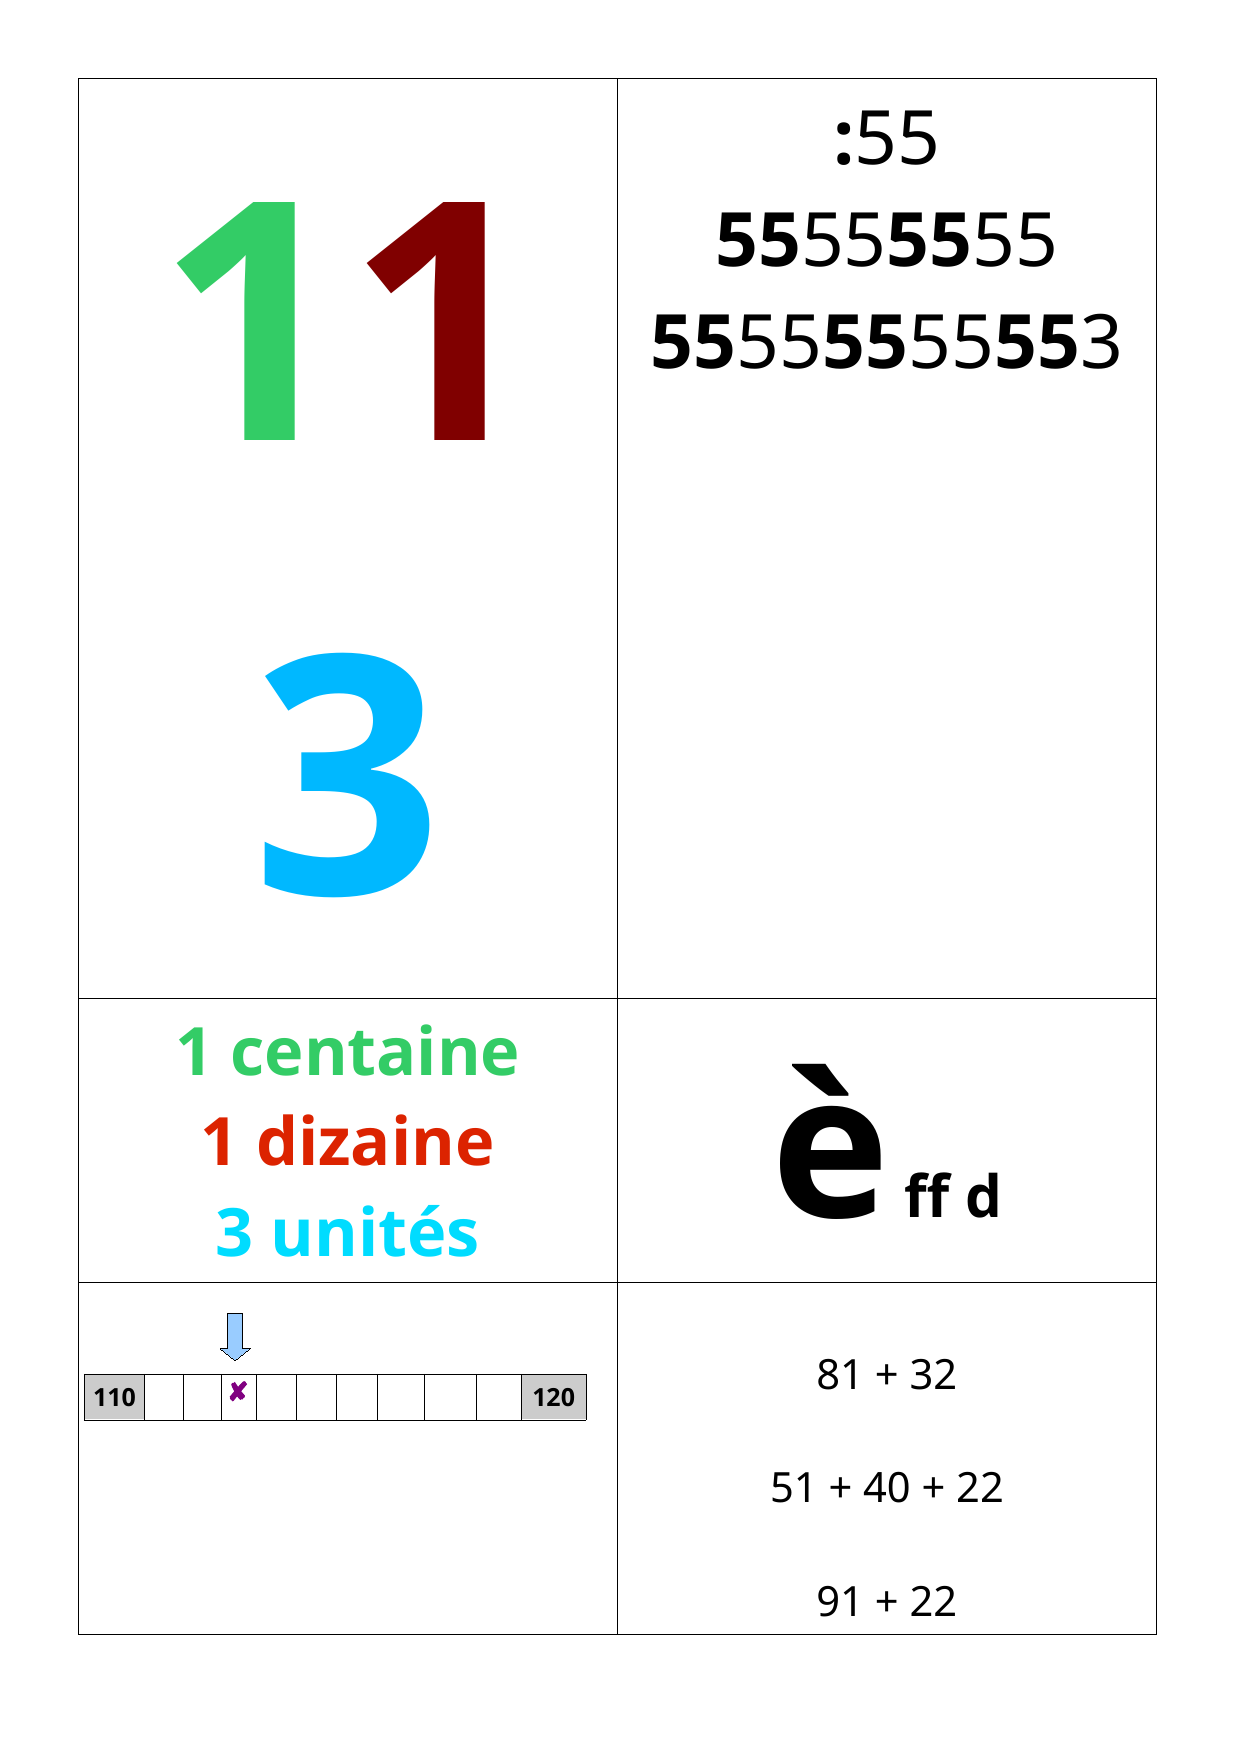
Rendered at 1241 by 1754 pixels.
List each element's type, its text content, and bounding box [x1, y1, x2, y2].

table_header [297, 1375, 336, 1419]
table_header [425, 1375, 476, 1419]
table_header [145, 1375, 183, 1419]
table_header [378, 1375, 424, 1419]
table_header  [222, 1375, 256, 1419]
table_cell 1 centaine 1 dizaine 3 unités [79, 999, 617, 1282]
table_header 110 [85, 1375, 144, 1419]
table_cell :55 55555555 55555555553 [618, 79, 1156, 998]
table_header [477, 1375, 521, 1419]
table_cell è ff d [618, 999, 1156, 1282]
table_header [184, 1375, 221, 1419]
table_header [257, 1375, 296, 1419]
table_header [337, 1375, 377, 1419]
table_cell 81 + 32 51 + 40 + 22 91 + 22 [618, 1283, 1156, 1634]
table_cell [79, 1283, 617, 1634]
table_header 120 [522, 1375, 586, 1419]
table_cell 113 [79, 79, 617, 998]
